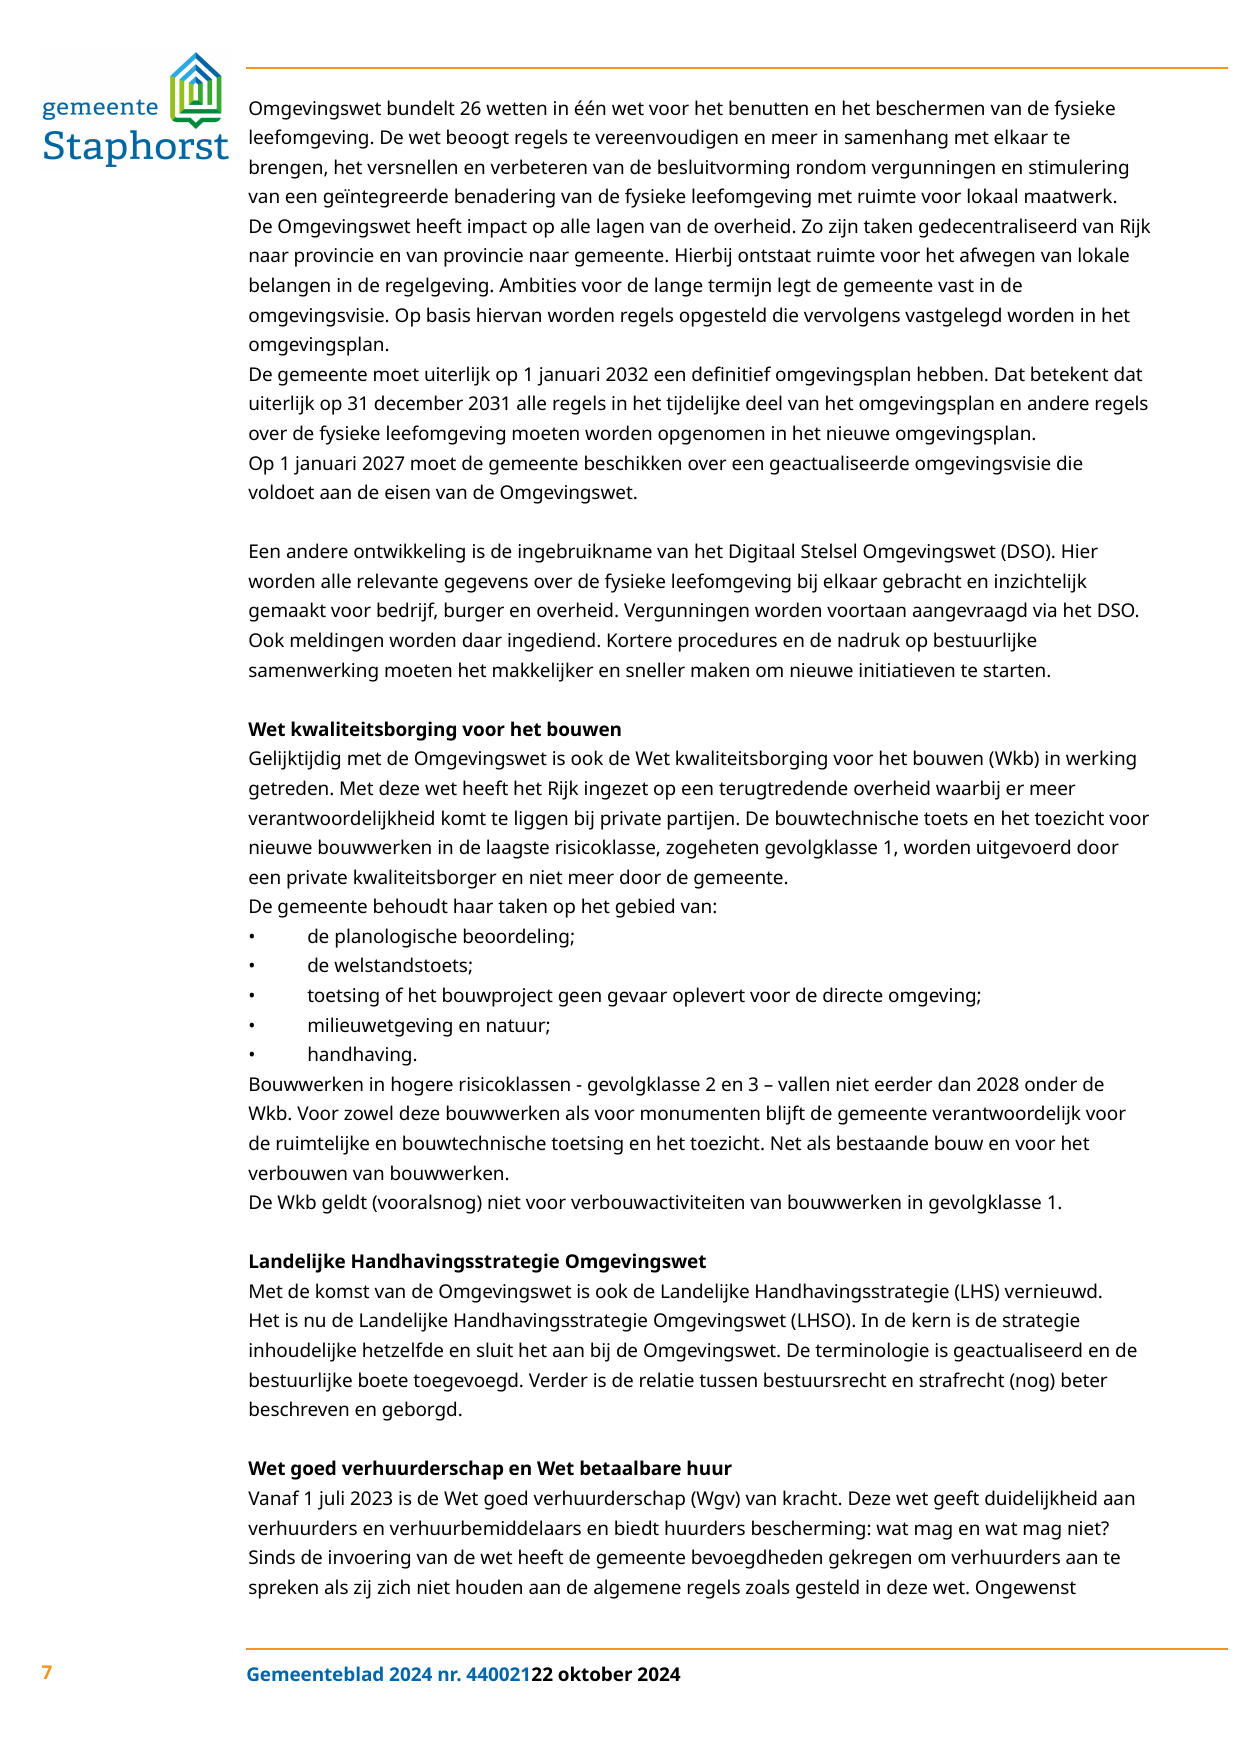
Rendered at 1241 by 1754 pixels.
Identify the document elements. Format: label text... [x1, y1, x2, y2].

text De Omgevingswet heeft impact op alle lagen van de overheid. Zo zijn taken gedecentraliseerd van Rijk naar provincie en van provincie naar gemeente. Hierbij ontstaat ruimte voor het afwegen van lokale belangen in de regelgeving. Ambities voor de lange termijn legt de gemeente vast in de omgevingsvisie. Op basis hiervan worden regels opgesteld die vervolgens vastgelegd worden in het omgevingsplan. [248, 213, 1152, 357]
text Op 1 januari 2027 moet de gemeente beschikken over een geactualiseerde omgevingsvisie die voldoet aan de eisen van de Omgevingswet. [248, 450, 1152, 505]
text Het is nu de Landelijke Handhavingsstrategie Omgevingswet (LHSO). In de kern is de strategie inhoudelijke hetzelfde en sluit het aan bij de Omgevingswet. De terminologie is geactualiseerd en de bestuurlijke boete toegevoegd. Verder is de relatie tussen bestuursrecht en strafrecht (nog) beter beschreven en geborgd. [248, 1308, 1152, 1422]
text De gemeente behoudt haar taken op het gebied van: [248, 893, 1152, 919]
text Gelijktijdig met de Omgevingswet is ook de Wet kwaliteitsborging voor het bouwen (Wkb) in werking getreden. Met deze wet heeft het Rijk ingezet op een terugtredende overheid waarbij er meer verantwoordelijkheid komt te liggen bij private partijen. De bouwtechnische toets en het toezicht voor nieuwe bouwwerken in de laagste risicoklasse, zogeheten gevolgklasse 1, worden uitgevoerd door een private kwaliteitsborger en niet meer door de gemeente. [248, 746, 1152, 890]
text Landelijke Handhavingsstrategie Omgevingswet [248, 1248, 1152, 1274]
text Wet kwaliteitsborging voor het bouwen [248, 716, 1152, 742]
list handhaving. [248, 1041, 1152, 1067]
text Wet goed verhuurderschap en Wet betaalbare huur [248, 1456, 1152, 1481]
text Vanaf 1 juli 2023 is de Wet goed verhuurderschap (Wgv) van kracht. Deze wet geeft duidelijkheid aan verhuurders en verhuurbemiddelaars en biedt huurders bescherming: wat mag en wat mag niet? [248, 1485, 1152, 1541]
list de welstandstoets; [248, 953, 1152, 978]
list de planologische beoordeling; [248, 923, 1152, 949]
text De Wkb geldt (vooralsnog) niet voor verbouwactiviteiten van bouwwerken in gevolgklasse 1. [248, 1189, 1152, 1215]
list toetsing of het bouwproject geen gevaar oplevert voor de directe omgeving; [248, 982, 1152, 1008]
text Een andere ontwikkeling is de ingebruikname van het Digitaal Stelsel Omgevingswet (DSO). Hier worden alle relevante gegevens over de fysieke leefomgeving bij elkaar gebracht en inzichtelijk gemaakt voor bedrijf, burger en overheid. Vergunningen worden voortaan aangevraagd via het DSO. Ook meldingen worden daar ingediend. Kortere procedures en de nadruk op bestuurlijke samenwerking moeten het makkelijker en sneller maken om nieuwe initiatieven te starten. [248, 538, 1152, 683]
picture [41, 47, 231, 172]
list milieuwetgeving en natuur; [248, 1012, 1152, 1038]
text Omgevingswet bundelt 26 wetten in één wet voor het benutten en het beschermen van de fysieke leefomgeving. De wet beoogt regels te vereenvoudigen en meer in samenhang met elkaar te brengen, het versnellen en verbeteren van de besluitvorming rondom vergunningen en stimulering van een geïntegreerde benadering van de fysieke leefomgeving met ruimte voor lokaal maatwerk. [248, 95, 1152, 209]
text Bouwwerken in hogere risicoklassen - gevolgklasse 2 en 3 – vallen niet eerder dan 2028 onder de Wkb. Voor zowel deze bouwwerken als voor monumenten blijft de gemeente verantwoordelijk voor de ruimtelijke en bouwtechnische toetsing en het toezicht. Net als bestaande bouw en voor het verbouwen van bouwwerken. [248, 1071, 1152, 1186]
text De gemeente moet uiterlijk op 1 januari 2032 een definitief omgevingsplan hebben. Dat betekent dat uiterlijk op 31 december 2031 alle regels in het tijdelijke deel van het omgevingsplan en andere regels over de fysieke leefomgeving moeten worden opgenomen in het nieuwe omgevingsplan. [248, 361, 1152, 446]
text Met de komst van de Omgevingswet is ook de Landelijke Handhavingsstrategie (LHS) vernieuwd. [248, 1278, 1152, 1304]
text Sinds de invoering van de wet heeft de gemeente bevoegdheden gekregen om verhuurders aan te spreken als zij zich niet houden aan de algemene regels zoals gesteld in deze wet. Ongewenst [248, 1544, 1152, 1600]
